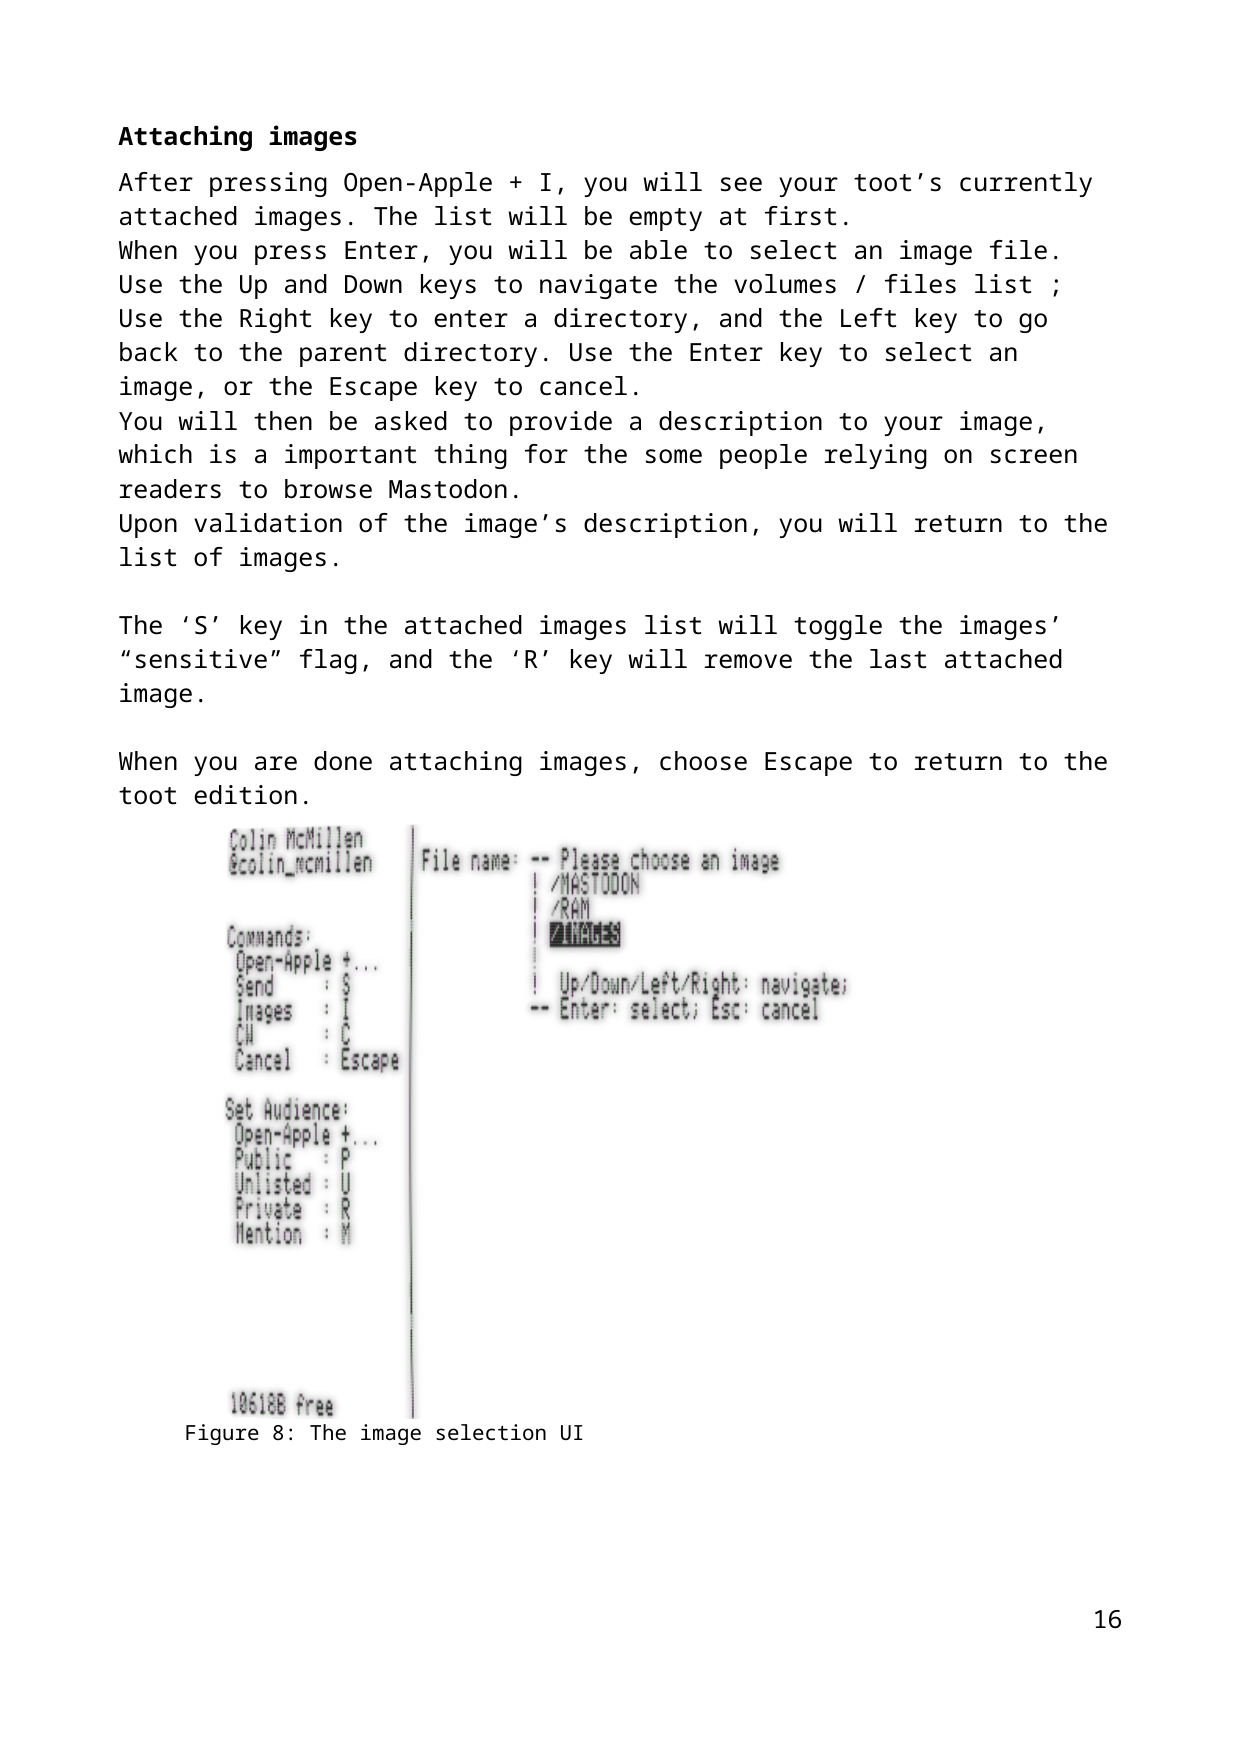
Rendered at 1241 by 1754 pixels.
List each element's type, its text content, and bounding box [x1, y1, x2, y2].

text When you press Enter, you will be able to select an image file. Use the Up and Down keys to navigate the volumes / files list ; Use the Right key to enter a directory, and the Left key to go back to the parent directory. Use the Enter key to select an image, or the Escape key to cancel. [118, 233, 1122, 403]
text After pressing Open-Apple + I, you will see your toot’s currently attached images. The list will be empty at first. [118, 165, 1122, 233]
picture [184, 824, 1057, 1419]
text Upon validation of the image’s description, you will return to the list of images. [118, 505, 1122, 573]
text The ‘S’ key in the attached images list will toggle the images’ “sensitive” flag, and the ‘R’ key will remove the last attached image. [118, 607, 1122, 710]
text Figure 8: The image selection UI [184, 1419, 1056, 1447]
text You will then be asked to provide a description to your image, which is a important thing for the some people relying on screen readers to browse Mastodon. [118, 403, 1122, 505]
text When you are done attaching images, choose Escape to return to the toot edition. [118, 744, 1122, 812]
subtitle Attaching images [118, 118, 1122, 152]
